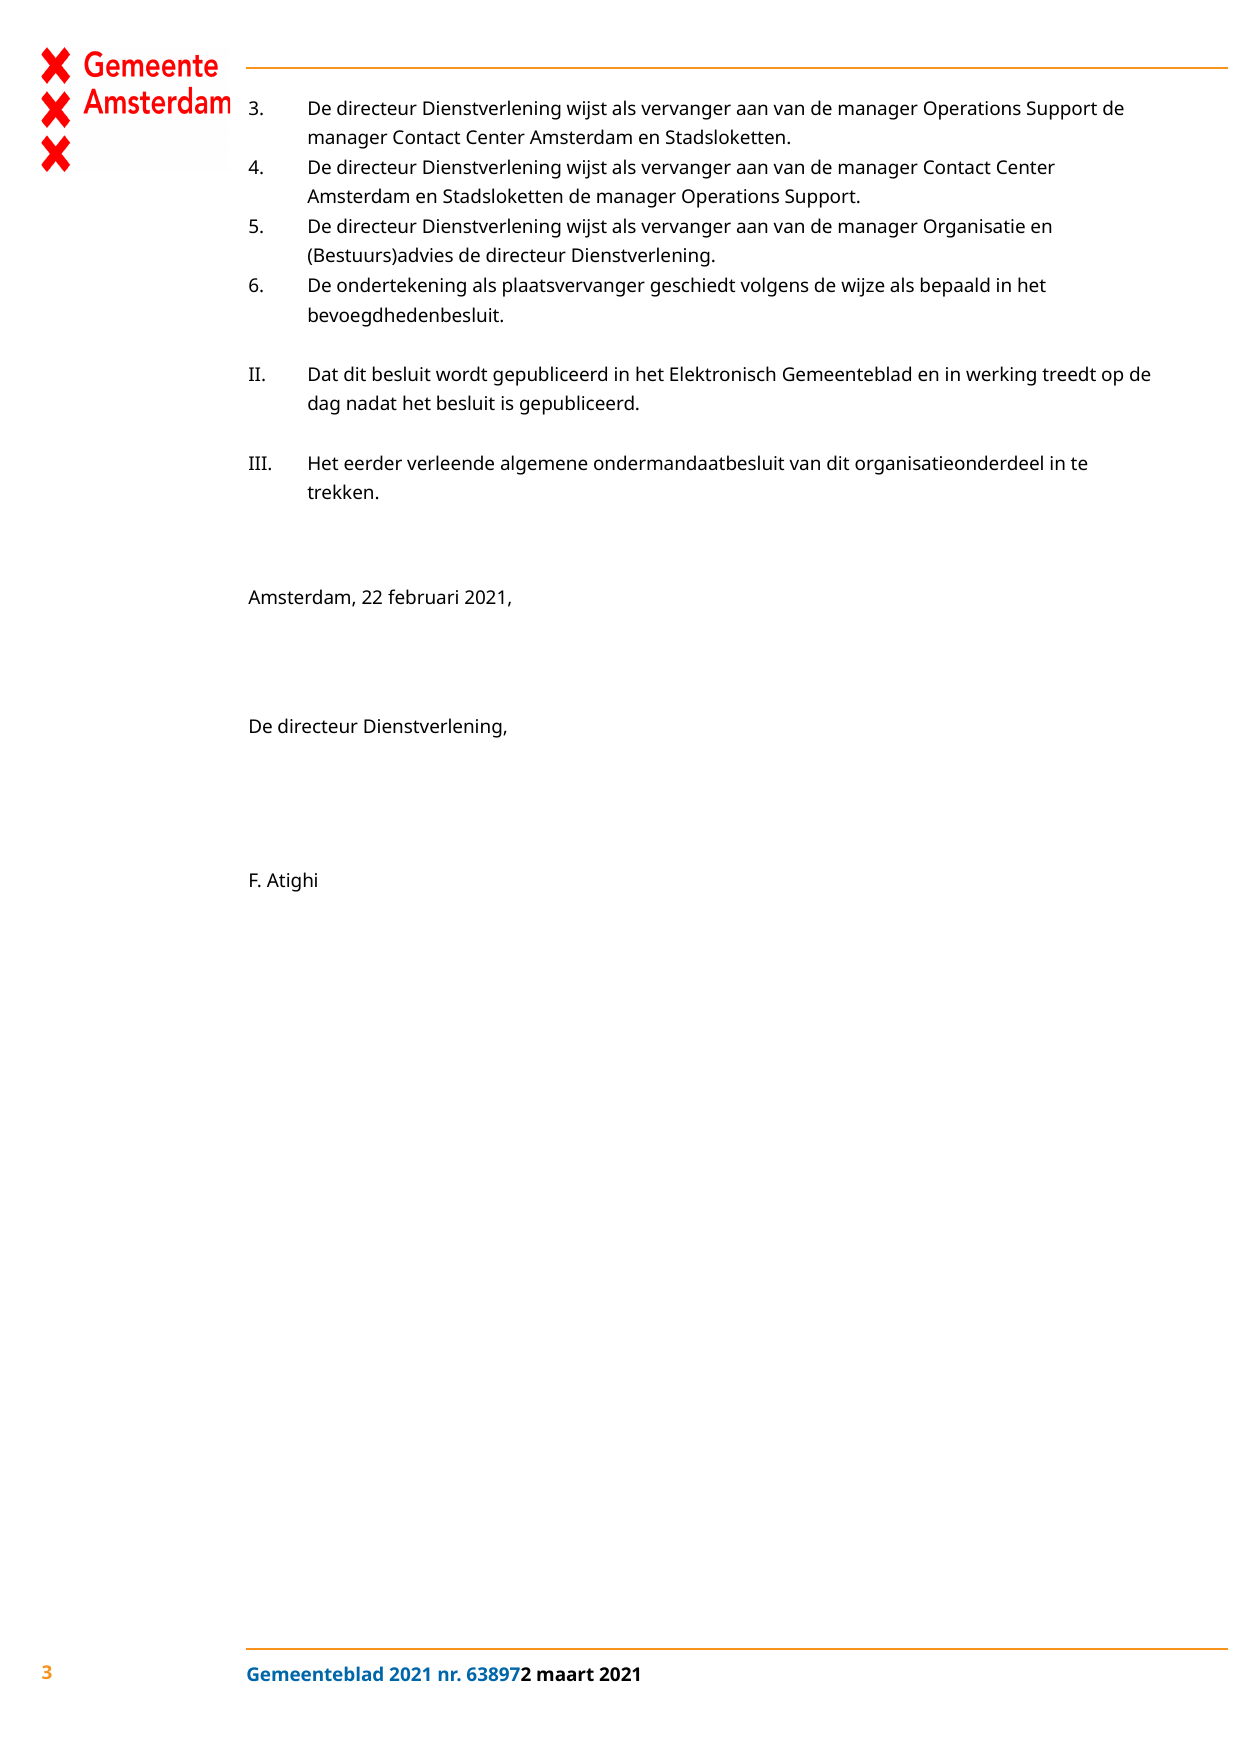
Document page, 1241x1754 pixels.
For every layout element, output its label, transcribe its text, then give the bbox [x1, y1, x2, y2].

list De ondertekening als plaatsvervanger geschiedt volgens de wijze als bepaald in het bevoegdhedenbesluit. [248, 272, 1152, 328]
list Het eerder verleende algemene ondermandaatbesluit van dit organisatieonderdeel in te trekken. [248, 450, 1152, 505]
list De directeur Dienstverlening wijst als vervanger aan van de manager Contact Center Amsterdam en Stadsloketten de manager Operations Support. [248, 154, 1152, 209]
list Dat dit besluit wordt gepubliceerd in het Elektronisch Gemeenteblad en in werking treedt op de dag nadat het besluit is gepubliceerd. [248, 361, 1152, 416]
list De directeur Dienstverlening wijst als vervanger aan van de manager Organisatie en (Bestuurs)advies de directeur Dienstverlening. [248, 213, 1152, 268]
picture [41, 47, 231, 172]
text De directeur Dienstverlening, [248, 713, 1152, 738]
text F. Atighi [248, 867, 1152, 893]
text Amsterdam, 22 februari 2021, [248, 584, 1152, 610]
list De directeur Dienstverlening wijst als vervanger aan van de manager Operations Support de manager Contact Center Amsterdam en Stadsloketten. [248, 95, 1152, 150]
